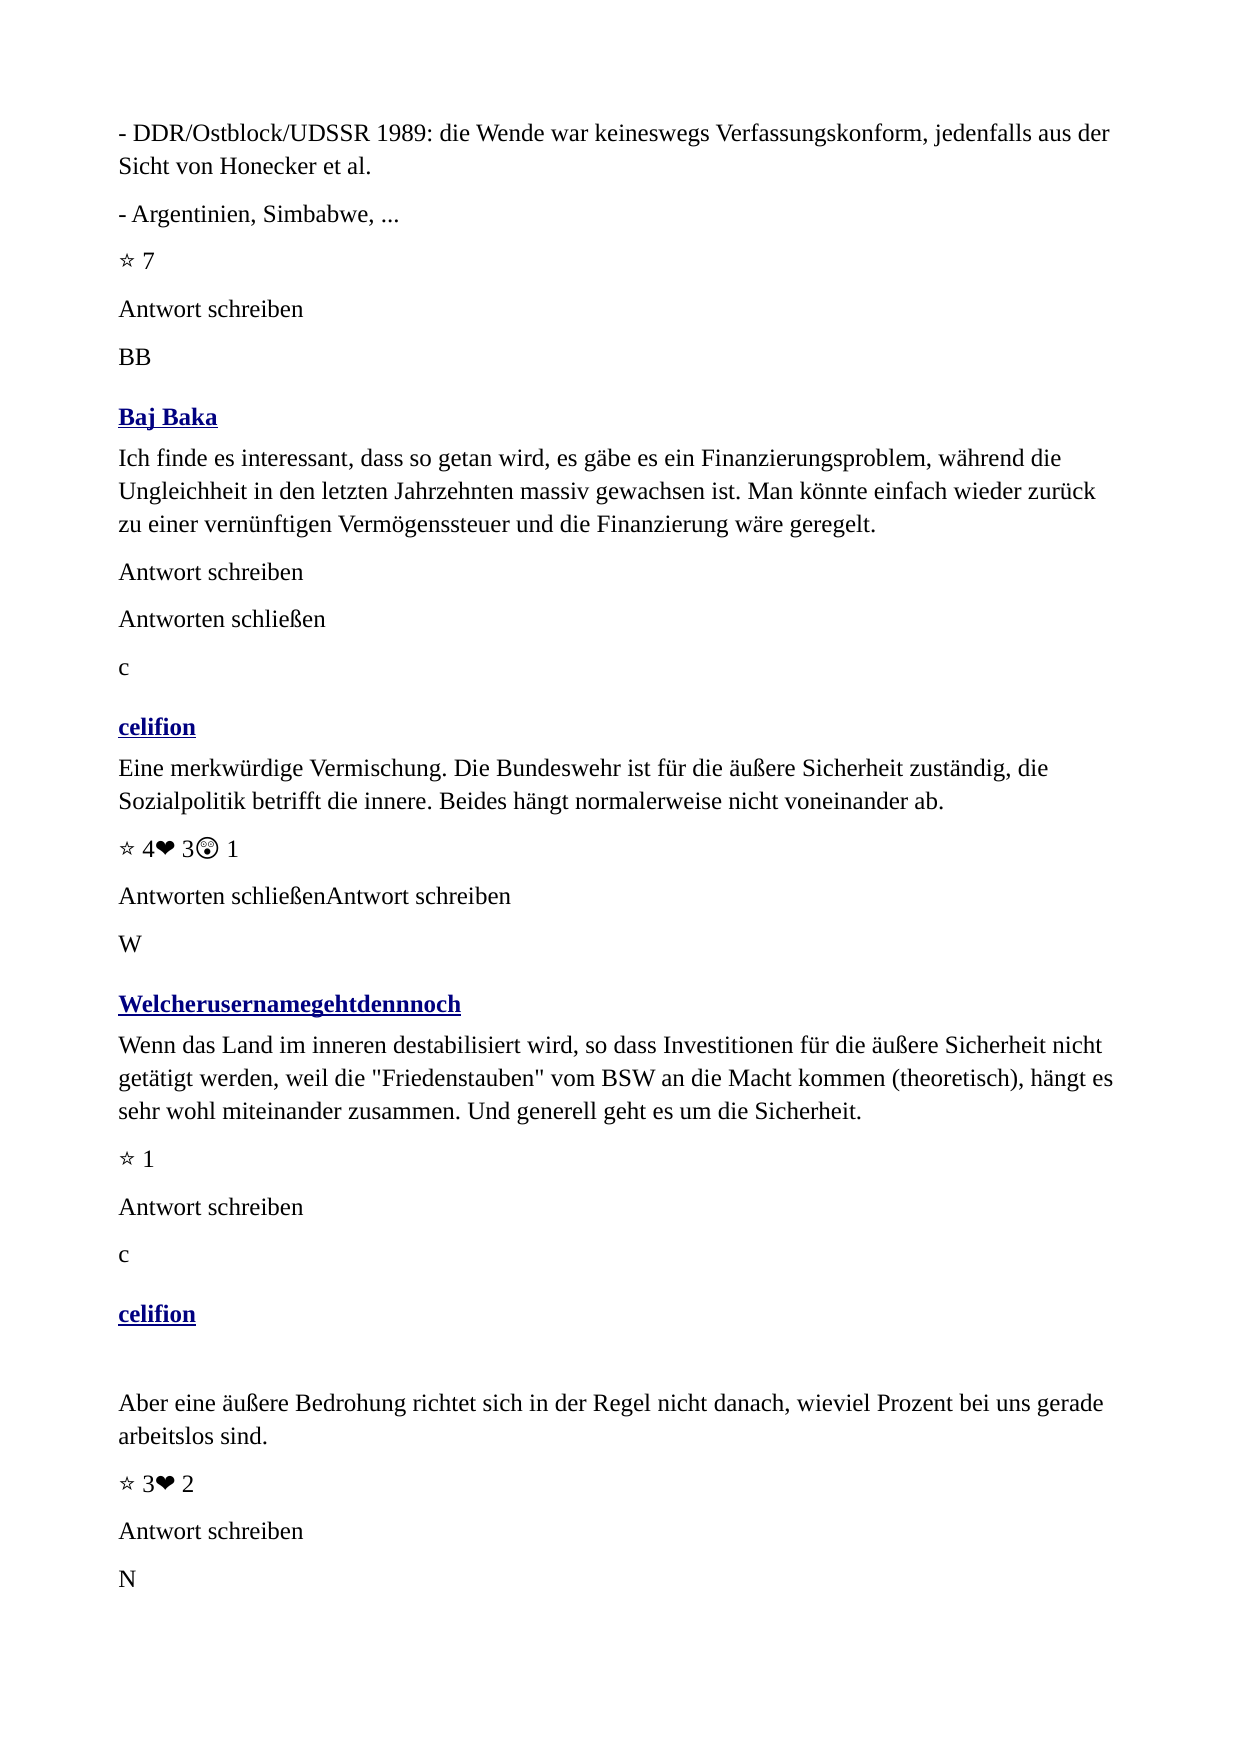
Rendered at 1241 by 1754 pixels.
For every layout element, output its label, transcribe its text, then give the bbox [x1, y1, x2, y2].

text Aber eine äußere Bedrohung richtet sich in der Regel nicht danach, wieviel Prozent bei uns gerade arbeitslos sind. [118, 1388, 1122, 1450]
text N [118, 1564, 1122, 1593]
text ⭐️ 3❤️ 2 [118, 1469, 1122, 1497]
text c [118, 652, 1122, 681]
subtitle Welcherusernamegehtdennnoch [118, 989, 1122, 1018]
text Antwort schreiben [118, 1192, 1122, 1220]
text Antwort schreiben [118, 1516, 1122, 1545]
text - Argentinien, Simbabwe, ... [118, 199, 1122, 227]
text Eine merkwürdige Vermischung. Die Bundeswehr ist für die äußere Sicherheit zuständig, die Sozialpolitik betrifft die innere. Beides hängt normalerweise nicht voneinander ab. [118, 753, 1122, 815]
text Antworten schließenAntwort schreiben [118, 881, 1122, 910]
text c [118, 1239, 1122, 1268]
text ⭐️ 7 [118, 246, 1122, 275]
text Antwort schreiben [118, 557, 1122, 585]
text Antworten schließen [118, 604, 1122, 633]
text ⭐️ 1 [118, 1144, 1122, 1173]
text Wenn das Land im inneren destabilisiert wird, so dass Investitionen für die äußere Sicherheit nicht getätigt werden, weil die "Friedenstauben" vom BSW an die Macht kommen (theoretisch), hängt es sehr wohl miteinander zusammen. Und generell geht es um die Sicherheit. [118, 1030, 1122, 1125]
text BB [118, 342, 1122, 370]
subtitle Baj Baka [118, 402, 1122, 430]
text W [118, 929, 1122, 958]
text Antwort schreiben [118, 294, 1122, 323]
text Ich finde es interessant, dass so getan wird, es gäbe es ein Finanzierungsproblem, während die Ungleichheit in den letzten Jahrzehnten massiv gewachsen ist. Man könnte einfach wieder zurück zu einer vernünftigen Vermögenssteuer und die Finanzierung wäre geregelt. [118, 443, 1122, 538]
text ⭐️ 4❤️ 3😲 1 [118, 834, 1122, 862]
subtitle celifion [118, 1299, 1122, 1328]
text - DDR/Ostblock/UDSSR 1989: die Wende war keineswegs Verfassungskonform, jedenfalls aus der Sicht von Honecker et al. [118, 118, 1122, 180]
subtitle celifion [118, 712, 1122, 741]
